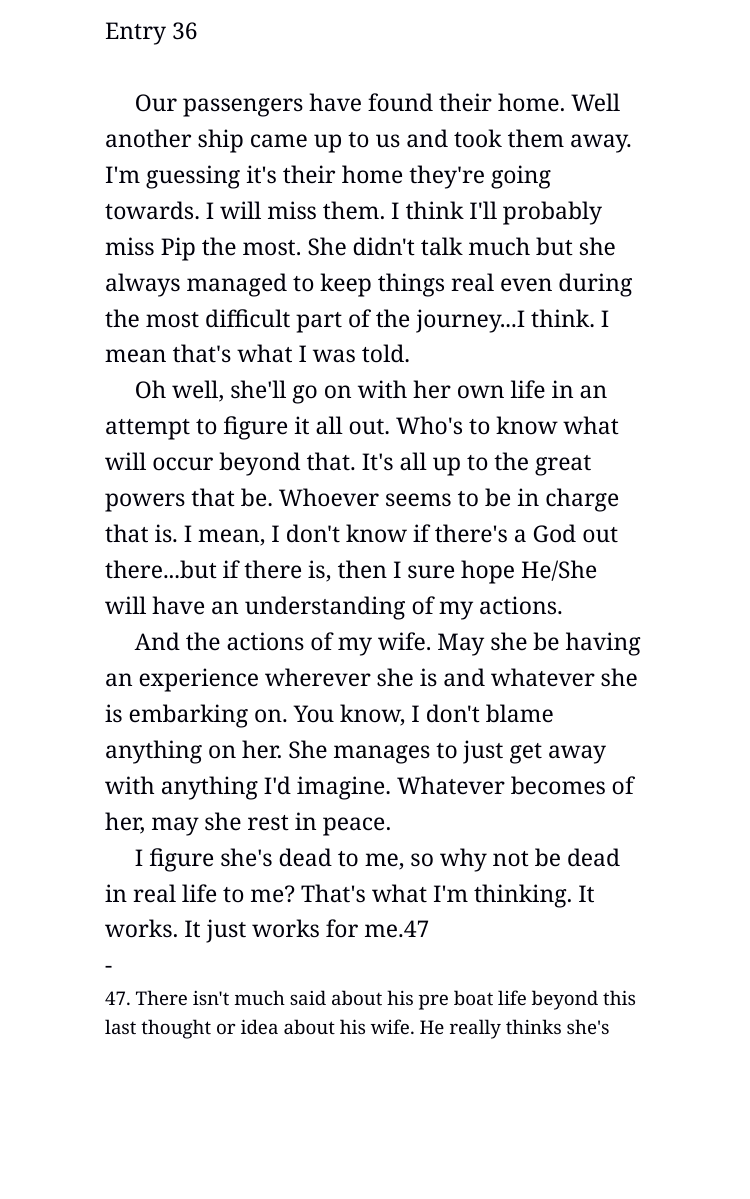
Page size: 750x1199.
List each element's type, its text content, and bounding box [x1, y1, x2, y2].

text 47. There isn't much said about his pre boat life beyond this last thought or idea about his wife. He really thinks she's [105, 985, 645, 1040]
text Entry 36 [105, 15, 645, 46]
text I figure she's dead to me, so why not be dead in real life to me? That's what I'm thinking. It works. It just works for me.47 [105, 842, 645, 945]
text Oh well, she'll go on with her own life in an attempt to figure it all out. Who's to know what will occur beyond that. It's all up to the great powers that be. Whoever seems to be in charge that is. I mean, I don't know if there's a God out there...but if there is, then I sure hope He/She will have an understanding of my actions. [105, 374, 645, 621]
text Our passengers have found their home. Well another ship came up to us and took them away. I'm guessing it's their home they're going towards. I will miss them. I think I'll probably miss Pip the most. She didn't talk much but she always managed to keep things real even during the most difficult part of the journey...I think. I mean that's what I was told. [105, 87, 645, 370]
text And the actions of my wife. May she be having an experience wherever she is and whatever she is embarking on. You know, I don't blame anything on her. She manages to just get away with anything I'd imagine. Whatever becomes of her, may she rest in peace. [105, 626, 645, 837]
text - [105, 949, 645, 981]
